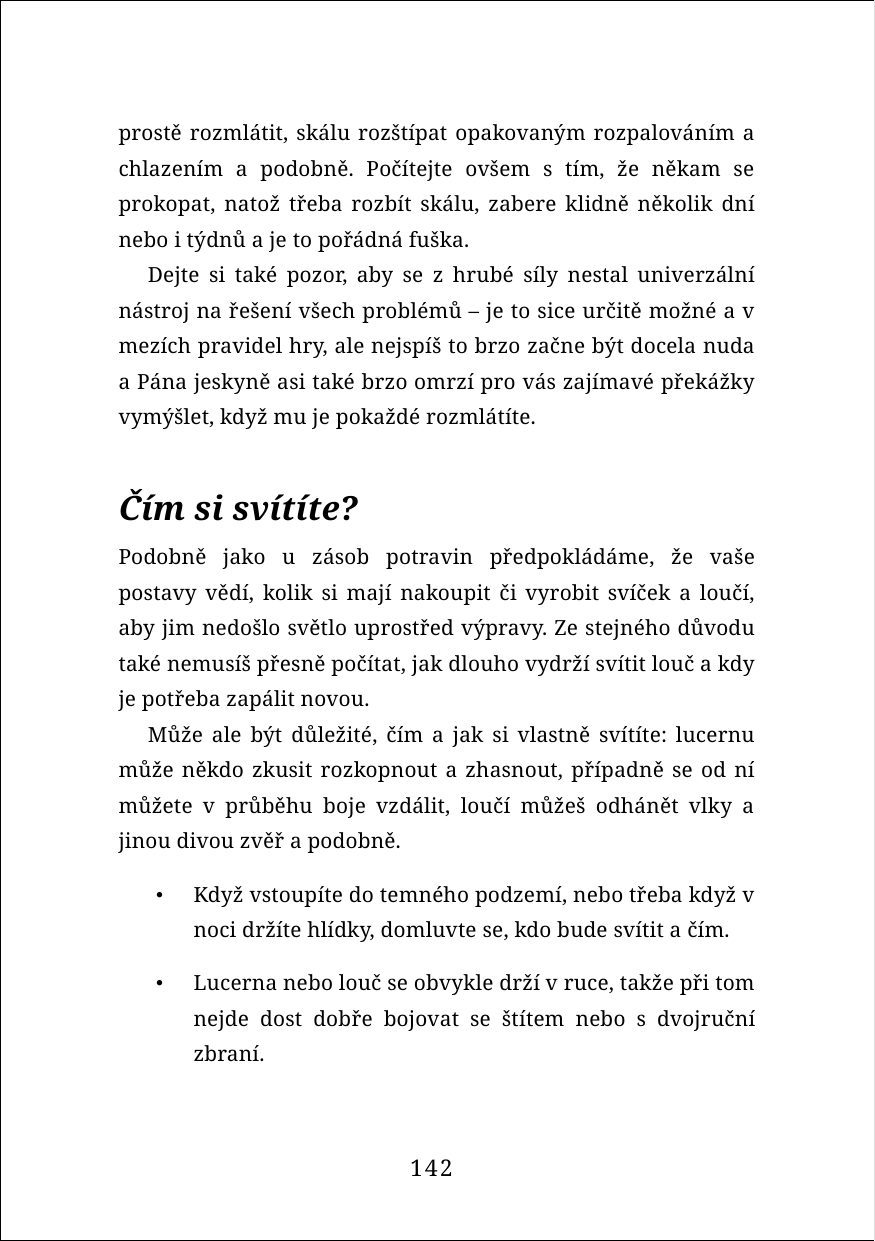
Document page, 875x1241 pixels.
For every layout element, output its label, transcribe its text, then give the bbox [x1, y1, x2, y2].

text prostě rozmlátit, skálu rozštípat opakovaným rozpalováním a chlazením a podobně. Počítejte ovšem s tím, že někam se prokopat, natož třeba rozbít skálu, zabere klidně několik dní nebo i týdnů a je to pořádná fuška. Dejte si také pozor, aby se z hrubé síly nestal univerzální nástroj na řešení všech problémů – je to sice určitě možné a v mezích pravidel hry, ale nejspíš to brzo začne být docela nuda a Pána jeskyně asi také brzo omrzí pro vás zajímavé překážky vymýšlet, když mu je pokaždé rozmlátíte. [118, 118, 756, 431]
list Lucerna nebo louč se obvykle drží v ruce, takže při tom nejde dost dobře bojovat se štítem nebo s dvojruční zbraní. [156, 968, 756, 1068]
text Podobně jako u zásob potravin předpokládáme, že vaše postavy vědí, kolik si mají nakoupit či vyrobit svíček a loučí, aby jim nedošlo světlo uprostřed výpravy. Ze stejného důvodu také nemusíš přesně počítat, jak dlouho vydrží svítit louč a kdy je potřeba zapálit novou. Může ale být důležité, čím a jak si vlastně svítíte: lucernu může někdo zkusit rozkopnout a zhasnout, případně se od ní můžete v průběhu boje vzdálit, loučí můžeš odhánět vlky a jinou divou zvěř a podobně. [118, 542, 756, 855]
subtitle Čím si svítíte? [118, 485, 756, 531]
list Když vstoupíte do temného podzemí, nebo třeba když v noci držíte hlídky, domluvte se, kdo bude svítit a čím. [156, 880, 756, 944]
